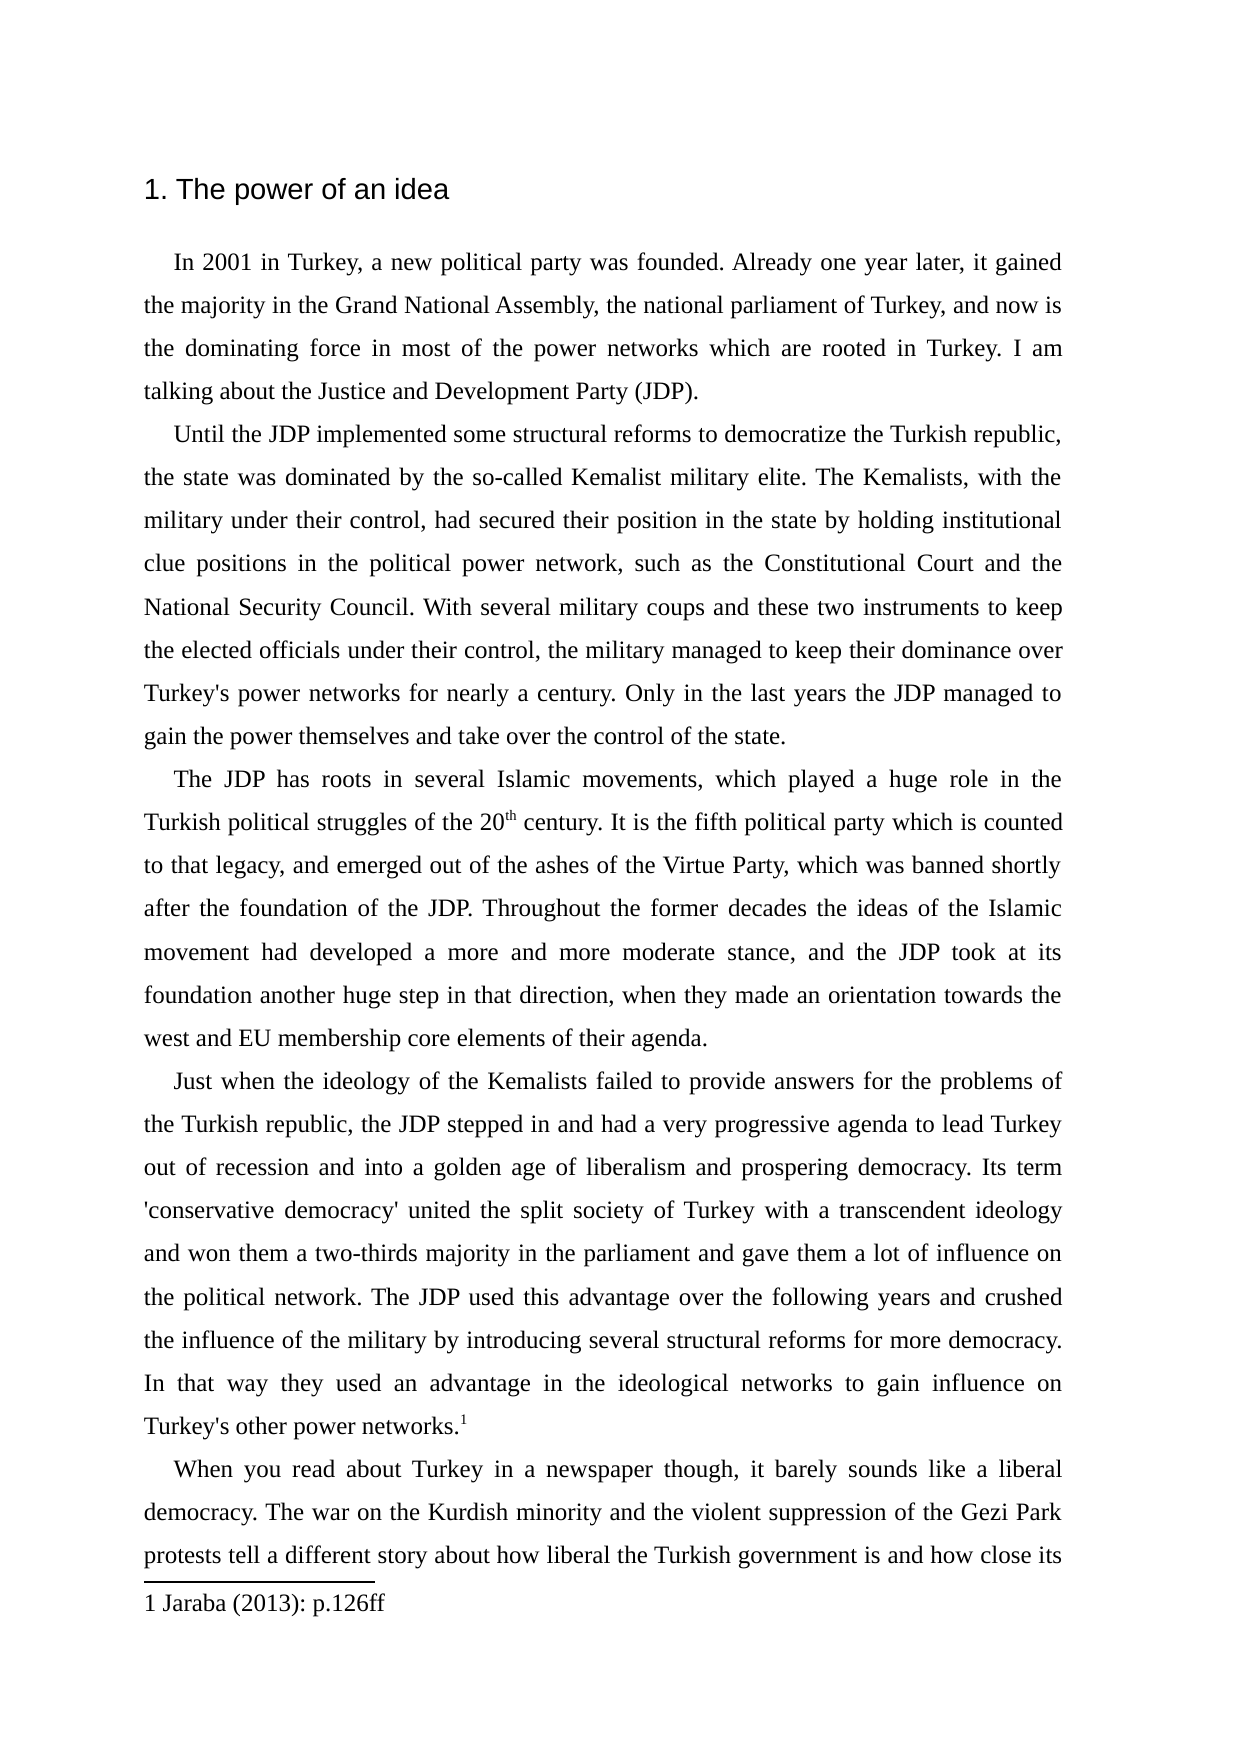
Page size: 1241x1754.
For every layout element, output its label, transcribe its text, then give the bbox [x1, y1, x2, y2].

text In 2001 in Turkey, a new political party was founded. Already one year later, it gained the majority in the Grand National Assembly, the national parliament of Turkey, and now is the dominating force in most of the power networks which are rooted in Turkey. I am talking about the Justice and Development Party (JDP). [144, 247, 1063, 405]
subtitle 1. The power of an idea [144, 172, 1063, 205]
text Until the JDP implemented some structural reforms to democratize the Turkish republic, the state was dominated by the so-called Kemalist military elite. The Kemalists, with the military under their control, had secured their position in the state by holding institutional clue positions in the political power network, such as the Constitutional Court and the National Security Council. With several military coups and these two instruments to keep the elected officials under their control, the military managed to keep their dominance over Turkey's power networks for nearly a century. Only in the last years the JDP managed to gain the power themselves and take over the control of the state. [144, 419, 1063, 750]
text Jaraba (2013): p.126ff [144, 1588, 1063, 1617]
text The JDP has roots in several Islamic movements, which played a huge role in the Turkish political struggles of the 20th century. It is the fifth political party which is counted to that legacy, and emerged out of the ashes of the Virtue Party, which was banned shortly after the foundation of the JDP. Throughout the former decades the ideas of the Islamic movement had developed a more and more moderate stance, and the JDP took at its foundation another huge step in that direction, when they made an orientation towards the west and EU membership core elements of their agenda. [144, 764, 1063, 1052]
text When you read about Turkey in a newspaper though, it barely sounds like a liberal democracy. The war on the Kurdish minority and the violent suppression of the Gezi Park protests tell a different story about how liberal the Turkish government is and how close its [144, 1454, 1063, 1569]
text Just when the ideology of the Kemalists failed to provide answers for the problems of the Turkish republic, the JDP stepped in and had a very progressive agenda to lead Turkey out of recession and into a golden age of liberalism and prospering democracy. Its term 'conservative democracy' united the split society of Turkey with a transcendent ideology and won them a two-thirds majority in the parliament and gave them a lot of influence on the political network. The JDP used this advantage over the following years and crushed the influence of the military by introducing several structural reforms for more democracy. In that way they used an advantage in the ideological networks to gain influence on Turkey's other power networks. [144, 1066, 1063, 1440]
